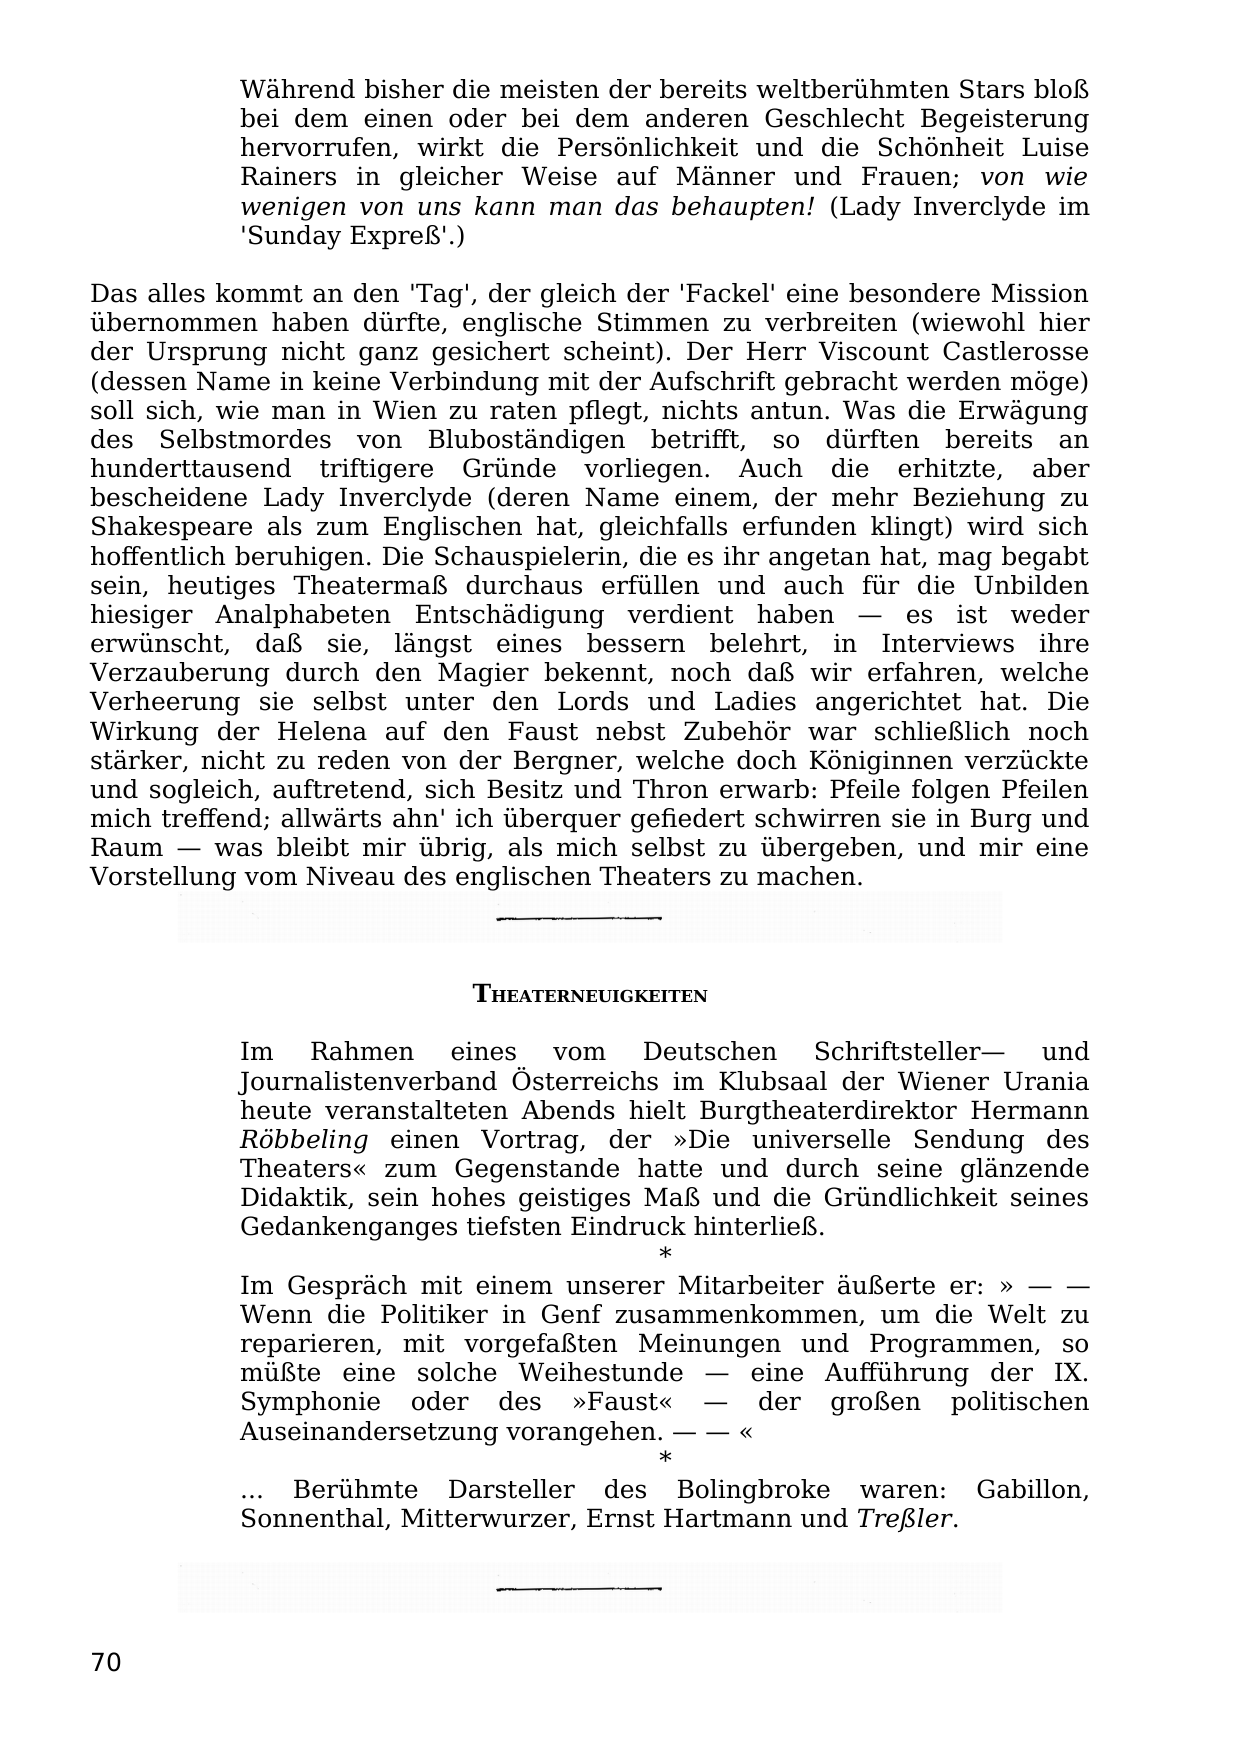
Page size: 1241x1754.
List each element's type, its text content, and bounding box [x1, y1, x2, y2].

text Theaterneuigkeiten [90, 976, 1091, 1008]
text * [240, 1242, 1091, 1271]
picture [177, 1562, 1003, 1613]
text * [240, 1446, 1091, 1475]
text ... Berühmte Darsteller des Bolingbroke waren: Gabillon, Sonnenthal, Mitterwurzer, Ernst Hartmann und Treßler. [240, 1475, 1091, 1533]
text Im Gespräch mit einem unserer Mitarbeiter äußerte er: » — — Wenn die Politiker in Genf zusammenkommen, um die Welt zu reparieren, mit vorgefaßten Meinungen und Programmen, so müßte eine solche Weihestunde — eine Aufführung der IX. Symphonie oder des »Faust« — der großen politischen Auseinandersetzung vorangehen. — — « [240, 1271, 1091, 1446]
text Im Rahmen eines vom Deutschen Schriftsteller— und Journalistenverband Österreichs im Klubsaal der Wiener Urania heute veranstalteten Abends hielt Burgtheaterdirektor Hermann Röbbeling einen Vortrag, der »Die universelle Sendung des Theaters« zum Gegenstande hatte und durch seine glänzende Didaktik, sein hohes geistiges Maß und die Gründlichkeit seines Gedankenganges tiefsten Eindruck hinterließ. [240, 1037, 1091, 1242]
text Während bisher die meisten der bereits weltberühmten Stars bloß bei dem einen oder bei dem anderen Geschlecht Begeisterung hervorrufen, wirkt die Persönlichkeit und die Schönheit Luise Rainers in gleicher Weise auf Männer und Frauen; von wie wenigen von uns kann man das behaupten! (Lady Inverclyde im 'Sunday Expreß'.) [240, 75, 1091, 250]
text Das alles kommt an den 'Tag', der gleich der 'Fackel' eine besondere Mission übernommen haben dürfte, englische Stimmen zu verbreiten (wiewohl hier der Ursprung nicht ganz gesichert scheint). Der Herr Viscount Castlerosse (dessen Name in keine Verbindung mit der Aufschrift gebracht werden möge) soll sich, wie man in Wien zu raten pflegt, nichts antun. Was die Erwägung des Selbstmordes von Bluboständigen betrifft, so dürften bereits an hunderttausend triftigere Gründe vorliegen. Auch die erhitzte, aber bescheidene Lady Inverclyde (deren Name einem, der mehr Beziehung zu Shakespeare als zum Englischen hat, gleichfalls erfunden klingt) wird sich hoffentlich beruhigen. Die Schauspielerin, die es ihr angetan hat, mag begabt sein, heutiges Theatermaß durchaus erfüllen und auch für die Unbilden hiesiger Analphabeten Entschädigung verdient haben — es ist weder erwünscht, daß sie, längst eines bessern belehrt, in Interviews ihre Verzauberung durch den Magier bekennt, noch daß wir erfahren, welche Verheerung sie selbst unter den Lords und Ladies angerichtet hat. Die Wirkung der Helena auf den Faust nebst Zubehör war schließlich noch stärker, nicht zu reden von der Bergner, welche doch Königinnen verzückte und sogleich, auftretend, sich Besitz und Thron erwarb: Pfeile folgen Pfeilen mich treffend; allwärts ahn' ich überquer gefiedert schwirren sie in Burg und Raum — was bleibt mir übrig, als mich selbst zu übergeben, und mir eine Vorstellung vom Niveau des englischen Theaters zu machen. [90, 279, 1091, 892]
picture [177, 891, 1003, 943]
